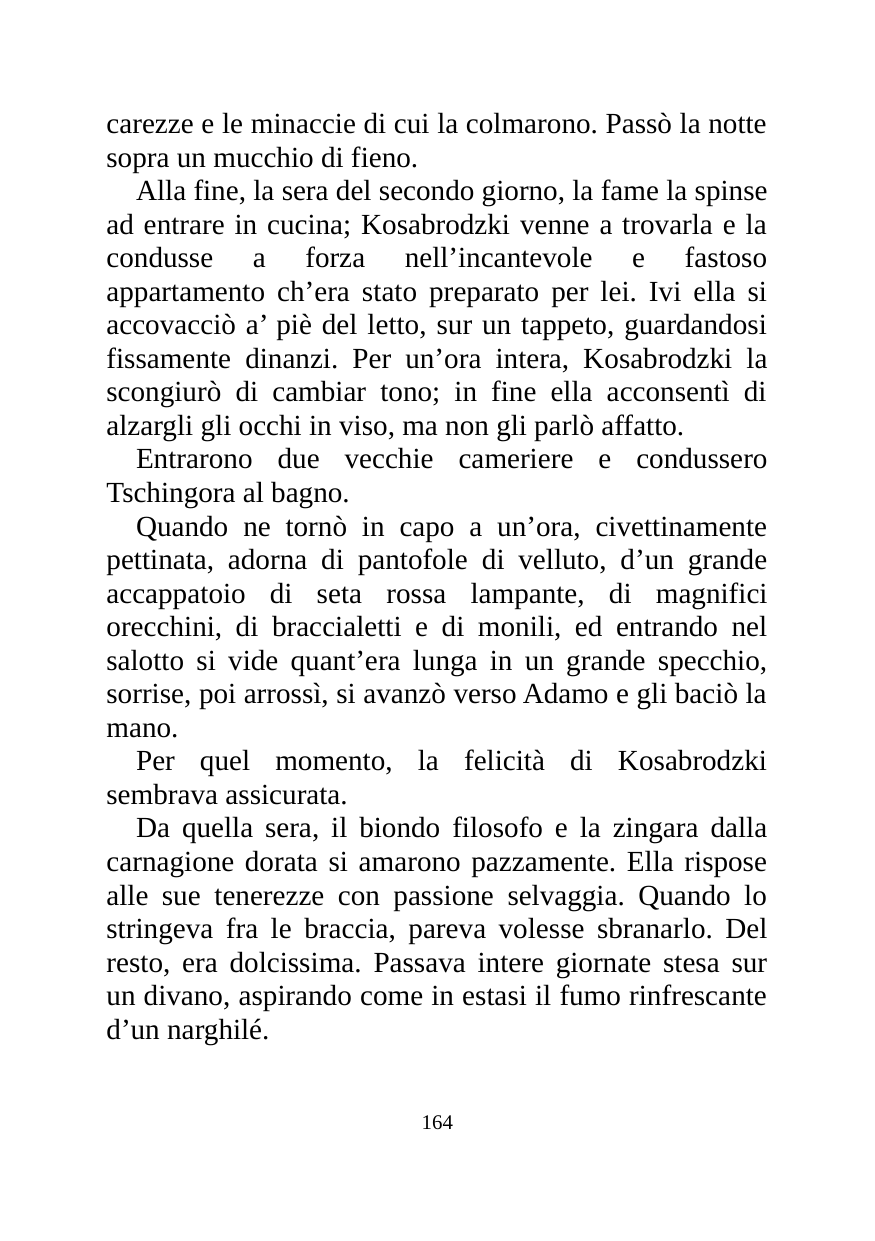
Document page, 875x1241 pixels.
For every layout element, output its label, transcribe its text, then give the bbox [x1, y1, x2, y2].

text Quando ne tornò in capo a un’ora, civettinamente pettinata, adorna di pantofole di velluto, d’un grande accappatoio di seta rossa lampante, di magnifici orecchini, di braccialetti e di monili, ed entrando nel salotto si vide quant’era lunga in un grande specchio, sorrise, poi arrossì, si avanzò verso Adamo e gli baciò la mano. [106, 509, 768, 743]
text Per quel momento, la felicità di Kosabrodzki sembrava assicurata. [106, 743, 768, 811]
text Alla fine, la sera del secondo giorno, la fame la spinse ad entrare in cucina; Kosabrodzki venne a trovarla e la condusse a forza nell’incantevole e fastoso appartamento ch’era stato preparato per lei. Ivi ella si accovacciò a’ piè del letto, sur un tappeto, guardandosi fissamente dinanzi. Per un’ora intera, Kosabrodzki la scongiurò di cambiar tono; in fine ella acconsentì di alzargli gli occhi in viso, ma non gli parlò affatto. [106, 173, 768, 442]
text Entrarono due vecchie cameriere e condussero Tschingora al bagno. [106, 442, 768, 509]
text Da quella sera, il biondo filosofo e la zingara dalla carnagione dorata si amarono pazzamente. Ella rispose alle sue tenerezze con passione selvaggia. Quando lo stringeva fra le braccia, pareva volesse sbranarlo. Del resto, era dolcissima. Passava intere giornate stesa sur un divano, aspirando come in estasi il fumo rinfrescante d’un narghilé. [106, 811, 768, 1045]
text carezze e le minaccie di cui la colmarono. Passò la notte sopra un mucchio di fieno. [106, 106, 768, 173]
